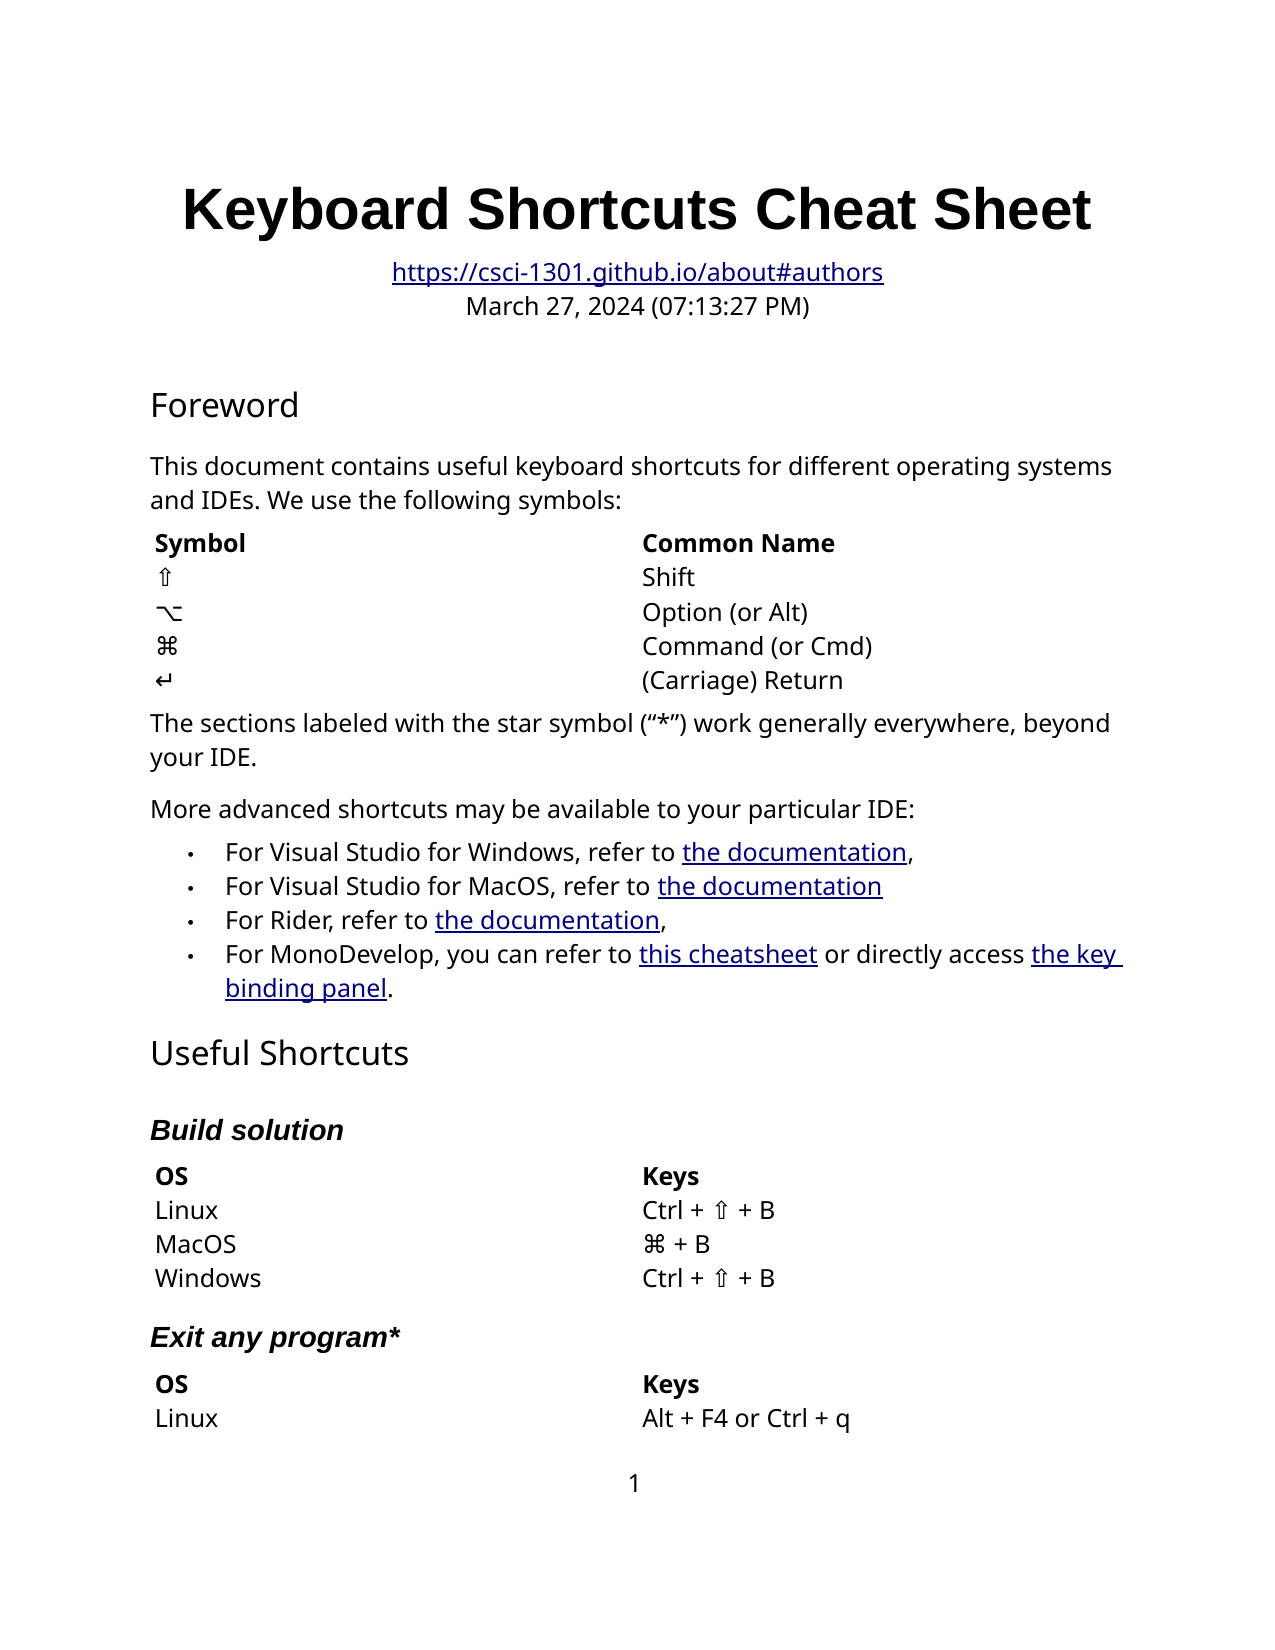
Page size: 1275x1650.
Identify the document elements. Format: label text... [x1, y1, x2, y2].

table_cell ⌘ [150, 628, 637, 662]
table_cell Alt + F4 or Ctrl + q [638, 1400, 1125, 1434]
text The sections labeled with the star symbol (“*”) work generally everywhere, beyond your IDE. [150, 705, 1125, 773]
list For Rider, refer to the documentation, [187, 902, 1125, 937]
subtitle Exit any program* [150, 1320, 1125, 1354]
text March 27, 2024 (07:13:27 PM) [150, 289, 1125, 323]
table_header OS [150, 1366, 637, 1400]
list For Visual Studio for Windows, refer to the documentation, [187, 834, 1125, 868]
table_header Keys [638, 1159, 1125, 1193]
text More advanced shortcuts may be available to your particular IDE: [150, 791, 1125, 825]
table_cell Ctrl + ⇧ + B [638, 1193, 1125, 1227]
subtitle Useful Shortcuts [150, 1030, 1125, 1075]
table_cell ⌘ + B [638, 1227, 1125, 1261]
list For MonoDevelop, you can refer to this cheatsheet or directly access the key binding panel. [187, 937, 1125, 1005]
text https://csci-1301.github.io/about#authors [150, 254, 1125, 289]
table_header Symbol [150, 526, 637, 560]
title Keyboard Shortcuts Cheat Sheet [150, 175, 1125, 242]
table_cell Linux [150, 1400, 637, 1434]
table_cell Ctrl + ⇧ + B [638, 1261, 1125, 1295]
table_cell Shift [638, 560, 1125, 594]
text This document contains useful keyboard shortcuts for different operating systems and IDEs. We use the following symbols: [150, 449, 1125, 517]
table_cell (Carriage) Return [638, 662, 1125, 696]
table_cell Option (or Alt) [638, 594, 1125, 628]
table_header Common Name [638, 526, 1125, 560]
table_cell ⌥ [150, 594, 637, 628]
table_header Keys [638, 1366, 1125, 1400]
subtitle Foreword [150, 382, 1125, 427]
table_cell Command (or Cmd) [638, 628, 1125, 662]
table_cell Linux [150, 1193, 637, 1227]
subtitle Build solution [150, 1113, 1125, 1146]
table_cell Windows [150, 1261, 637, 1295]
table_header OS [150, 1159, 637, 1193]
table_cell MacOS [150, 1227, 637, 1261]
table_cell ⇧ [150, 560, 637, 594]
list For Visual Studio for MacOS, refer to the documentation [187, 868, 1125, 902]
table_cell ↵ [150, 662, 637, 696]
